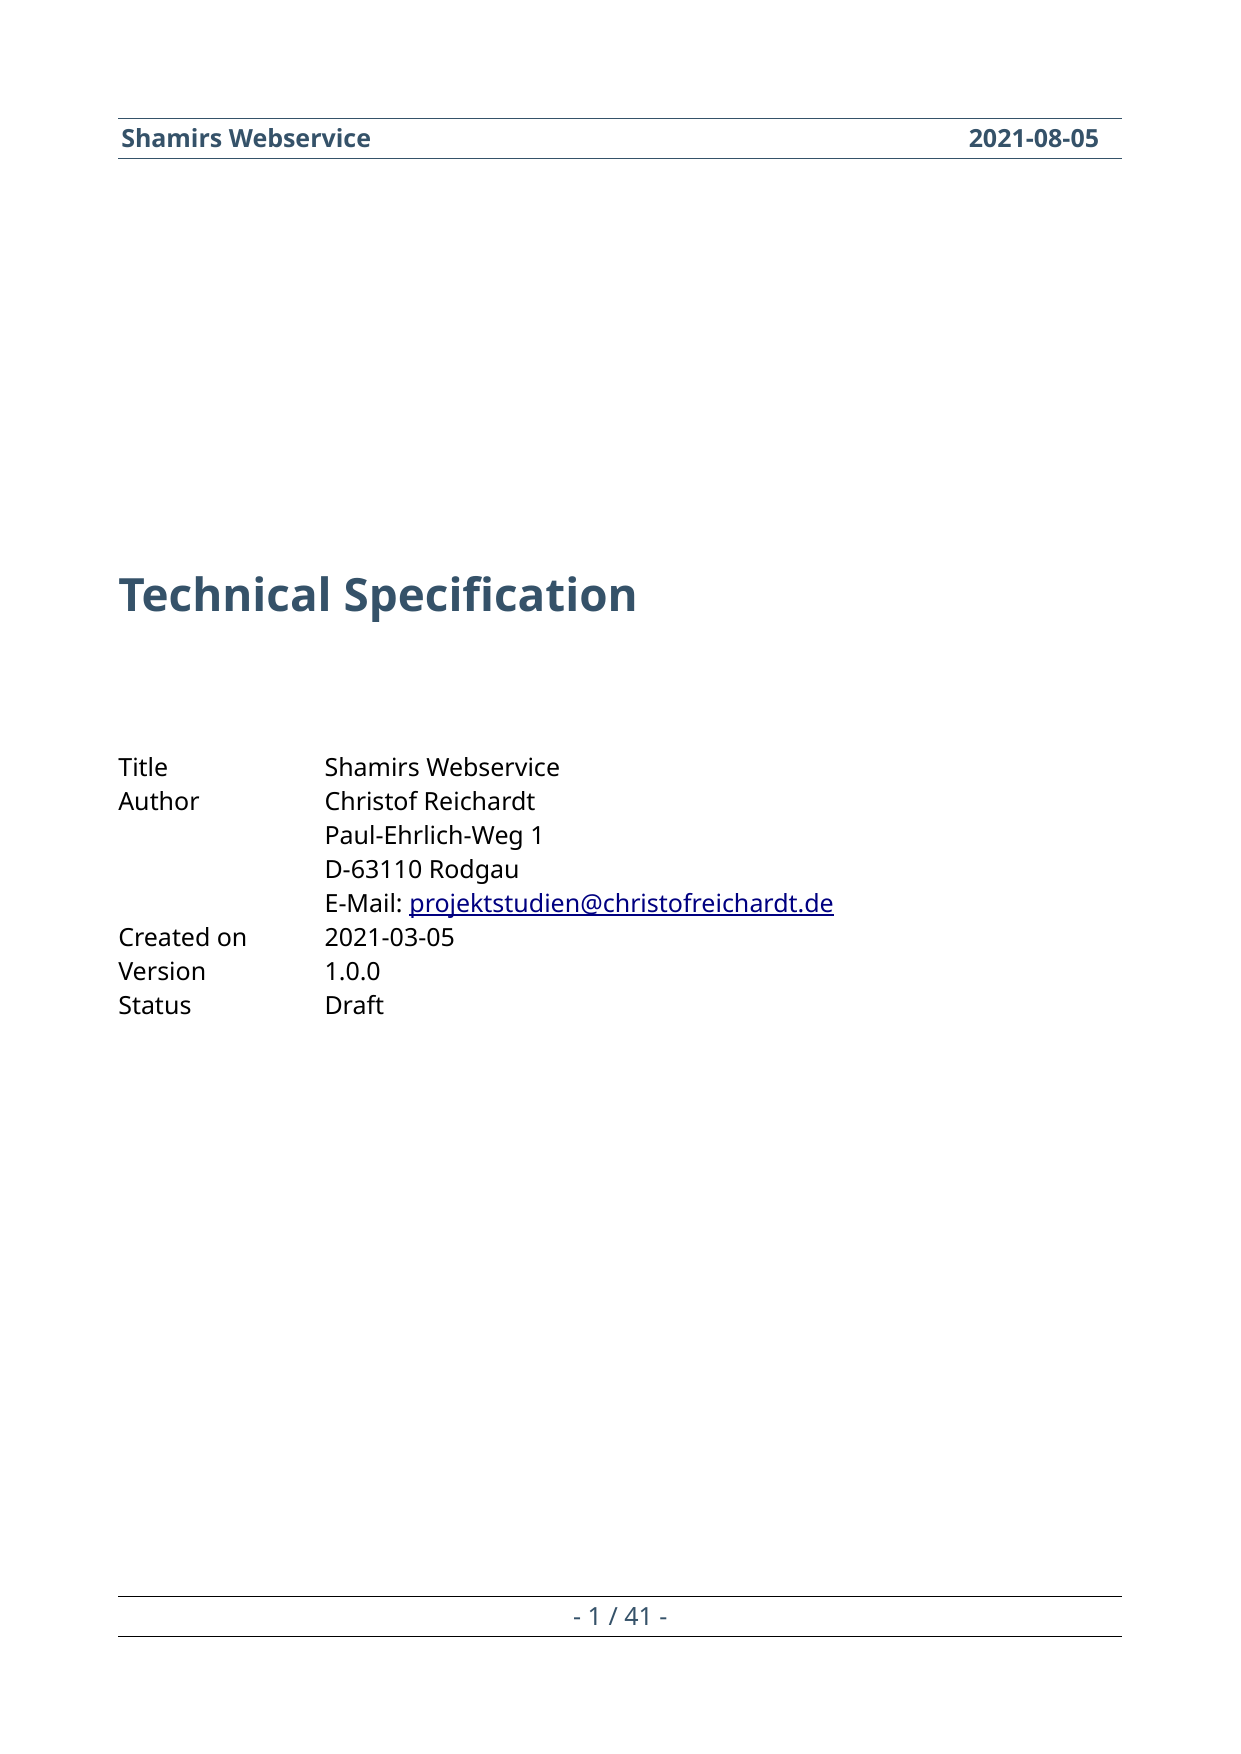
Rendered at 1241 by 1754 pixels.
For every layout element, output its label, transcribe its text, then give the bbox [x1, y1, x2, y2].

table_cell Version [118, 954, 324, 988]
table_header Title [118, 749, 324, 783]
table_cell Status [118, 988, 324, 1022]
table_cell 2021-03-05 [324, 920, 1122, 954]
text Technical Specification [118, 562, 1122, 624]
table_cell 1.0.0 [324, 954, 1122, 988]
table_cell Christof Reichardt Paul-Ehrlich-Weg 1 D-63110 Rodgau E-Mail: projektstudien@christofreichardt.de [324, 783, 1122, 919]
table_cell Created on [118, 920, 324, 954]
table_header Shamirs Webservice [324, 749, 1122, 783]
table_cell Draft [324, 988, 1122, 1022]
table_cell Author [118, 783, 324, 919]
